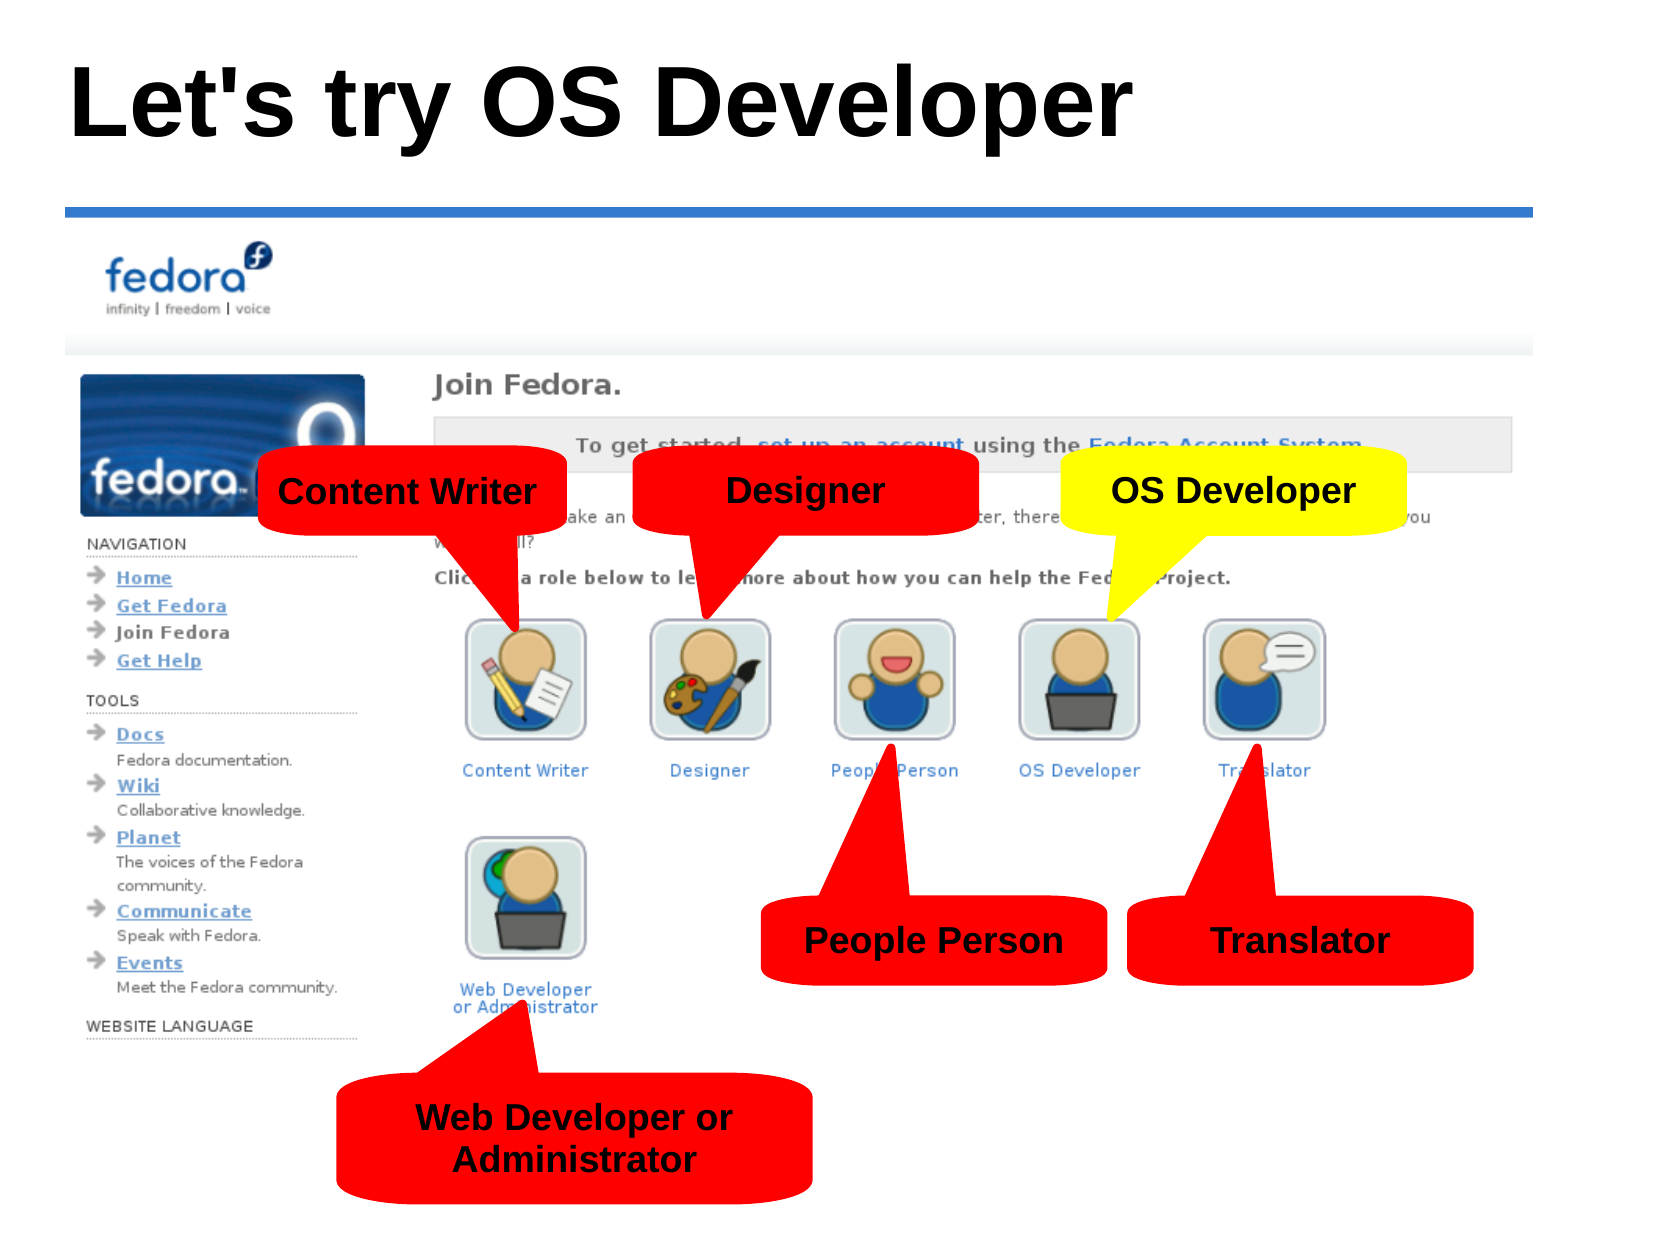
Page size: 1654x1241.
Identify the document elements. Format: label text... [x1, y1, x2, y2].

text_box [273, 526, 552, 628]
text_box OS Developer [1064, 450, 1403, 618]
text_box [265, 449, 563, 524]
text_box Designer [636, 449, 975, 615]
text_box Content Writer [258, 459, 558, 526]
picture [65, 207, 1533, 1043]
text_box People Person [765, 747, 1103, 982]
text_box Web Developer or Administrator [340, 1004, 809, 1201]
text_box Translator [1131, 747, 1470, 982]
text_box Let's try OS Developer [49, 33, 1155, 170]
